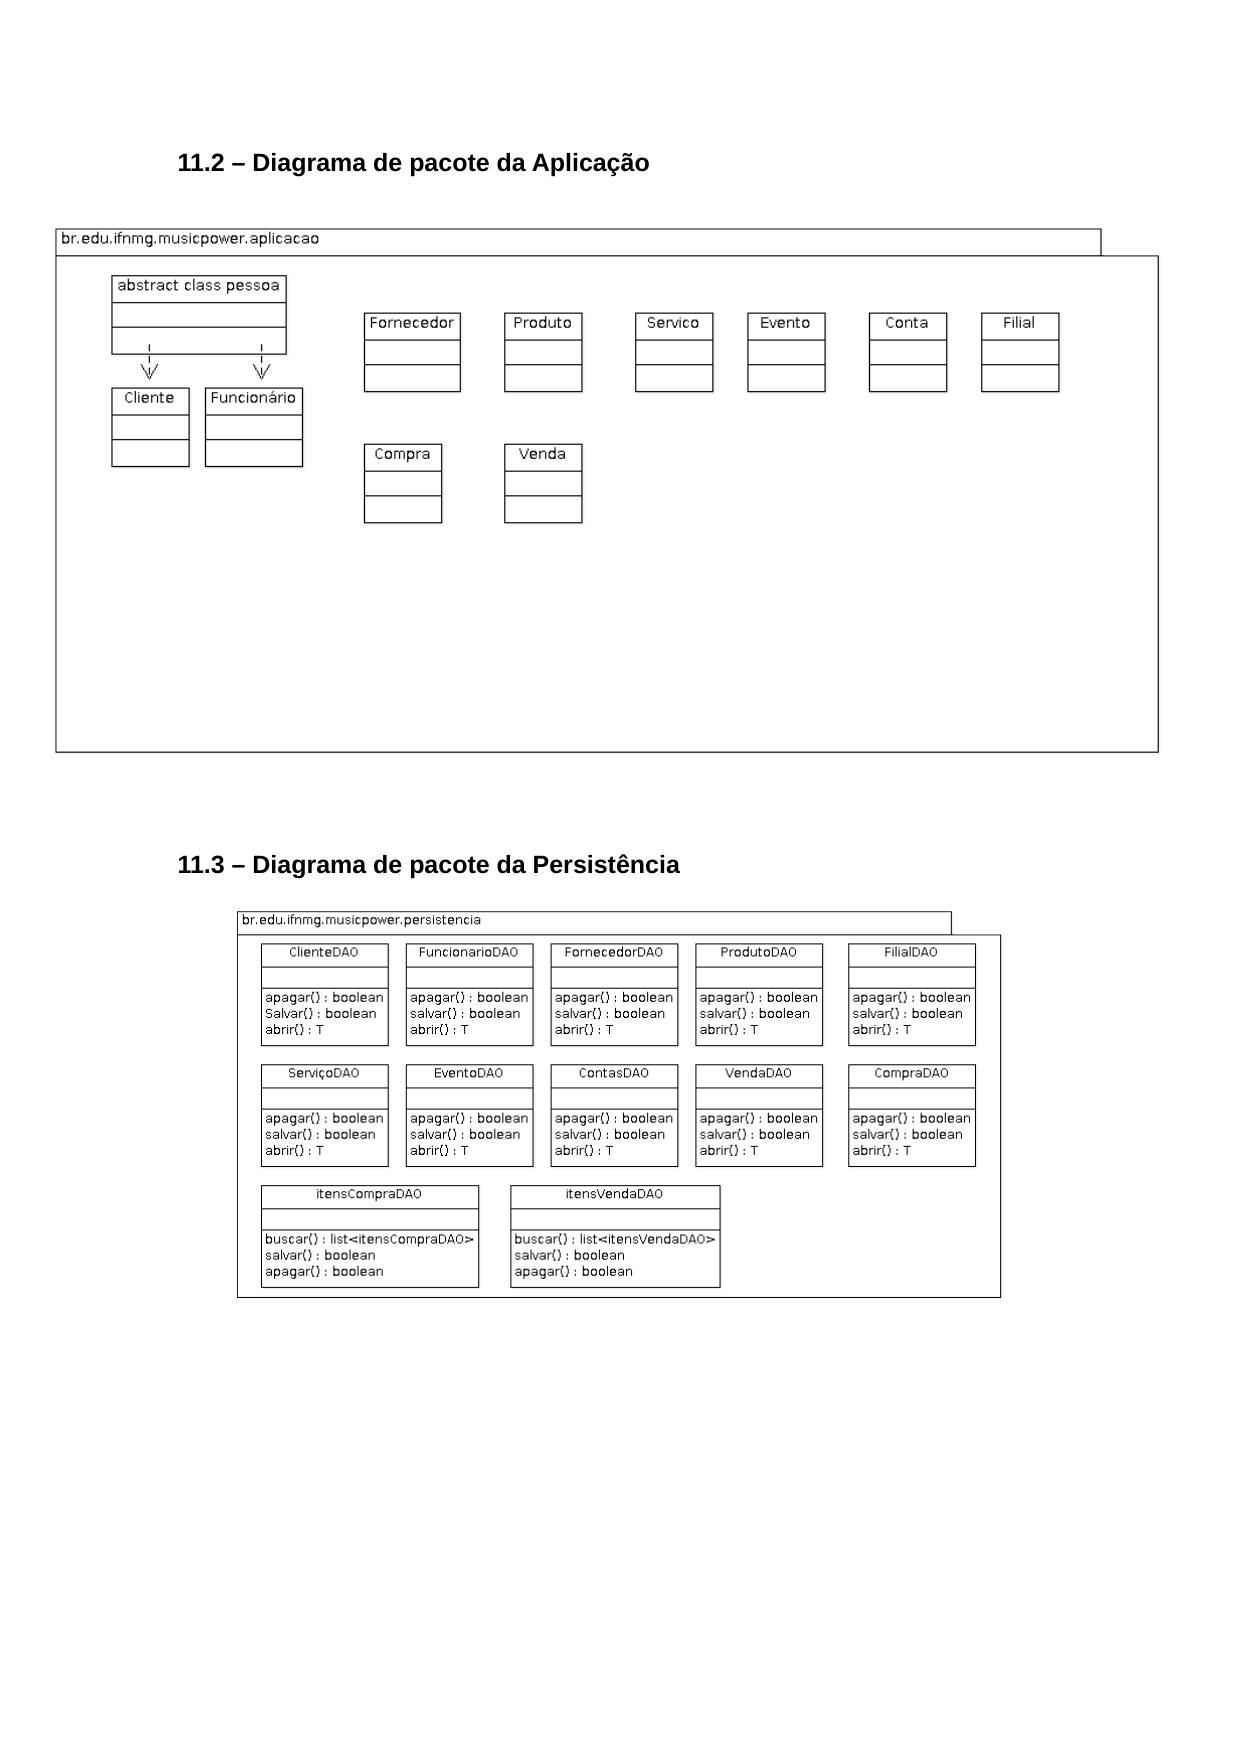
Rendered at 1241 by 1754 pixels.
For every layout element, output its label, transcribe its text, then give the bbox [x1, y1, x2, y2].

subtitle 11.2 – Diagrama de pacote da Aplicação [177, 148, 1063, 176]
picture [46, 219, 1194, 788]
subtitle 11.3 – Diagrama de pacote da Persistência [177, 849, 1063, 878]
picture [84, 887, 1154, 1580]
